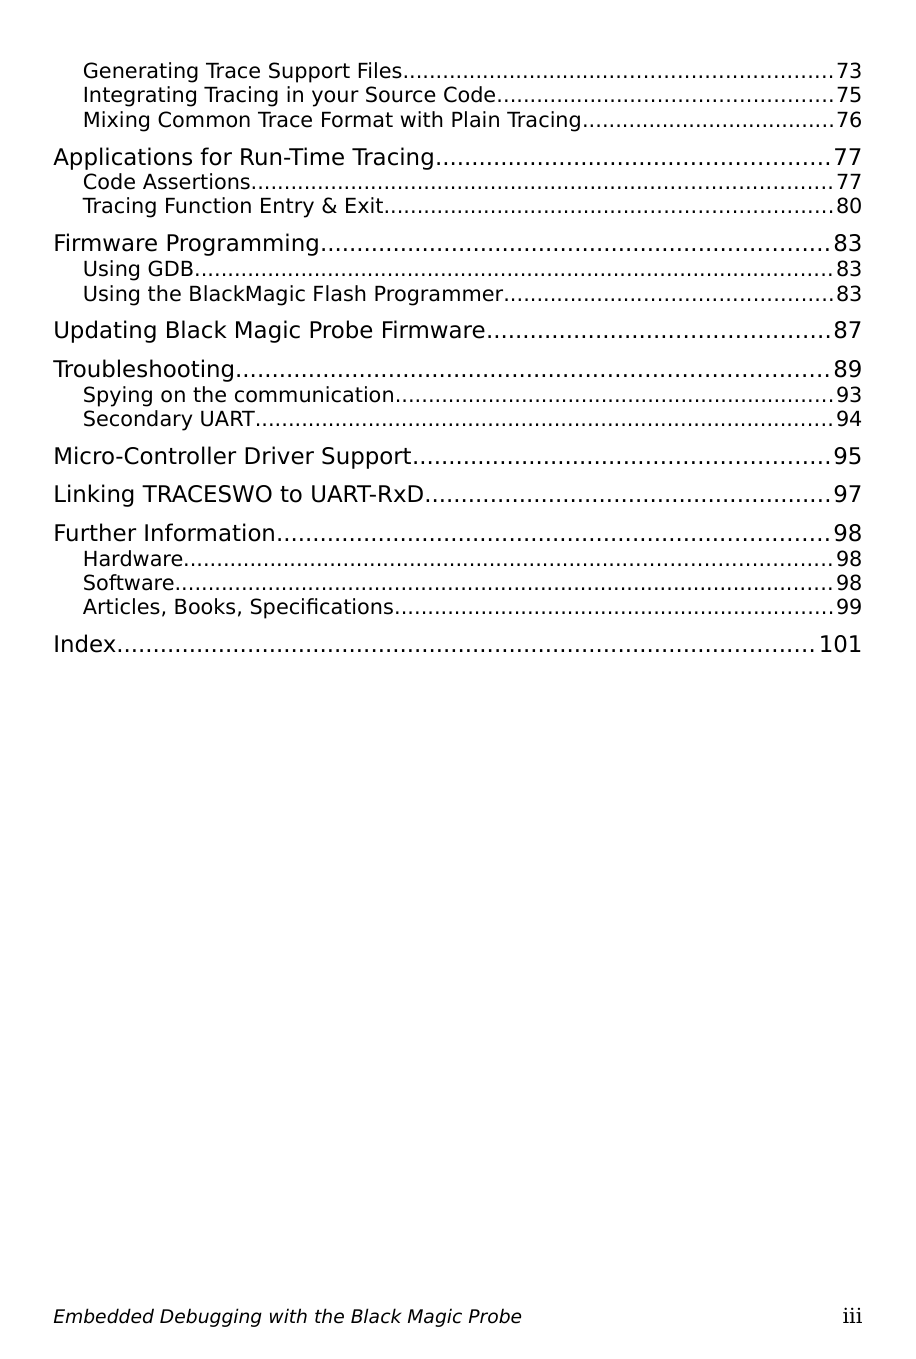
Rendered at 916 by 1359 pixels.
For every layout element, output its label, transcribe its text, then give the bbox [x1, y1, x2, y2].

text Using GDB 83 [83, 257, 862, 282]
text Software 98 [83, 571, 862, 595]
text Code Assertions 77 [83, 170, 862, 194]
text Mixing Common Trace Format with Plain Tracing 76 [83, 108, 862, 132]
text Tracing Function Entry & Exit 80 [83, 194, 862, 219]
text Using the BlackMagic Flash Programmer 83 [83, 282, 862, 306]
text Spying on the communication 93 [83, 383, 862, 407]
text Firmware Programming 83 [53, 231, 862, 257]
text Applications for Run-Time Tracing 77 [53, 144, 862, 170]
text Micro-Controller Driver Support 95 [53, 443, 862, 470]
text Linking TRACESWO to UART-RxD 97 [53, 481, 862, 508]
text Articles, Books, Specifications 99 [83, 595, 862, 619]
text Generating Trace Support Files 73 [83, 59, 862, 83]
text Further Information 98 [53, 520, 862, 547]
text Troubleshooting 89 [53, 356, 862, 383]
text Integrating Tracing in your Source Code 75 [83, 83, 862, 108]
text Updating Black Magic Probe Firmware 87 [53, 318, 862, 344]
text Index 101 [53, 631, 862, 658]
text Hardware 98 [83, 547, 862, 571]
text Secondary UART 94 [83, 407, 862, 431]
